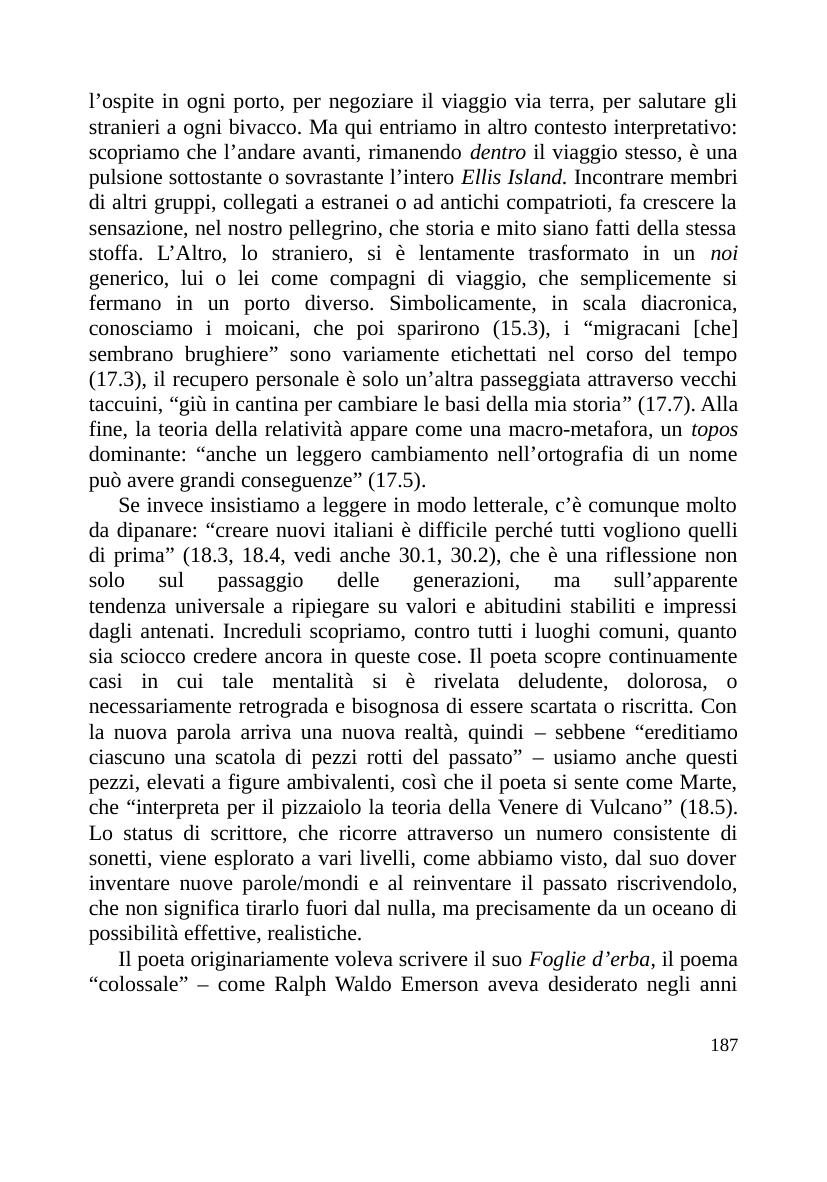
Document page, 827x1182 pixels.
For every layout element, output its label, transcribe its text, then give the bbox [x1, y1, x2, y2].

text Se invece insistiamo a leggere in modo letterale, c’è comunque molto da dipanare: “creare nuovi italiani è difficile perché tutti vogliono quelli di prima” (18.3, 18.4, vedi anche 30.1, 30.2), che è una riflessione non solo sul passaggio delle generazioni, ma sull’apparente tendenza universale a ripiegare su valori e abitudini stabiliti e impressi dagli antenati. Increduli scopriamo, contro tutti i luoghi comuni, quanto sia sciocco credere ancora in queste cose. Il poeta scopre continuamente casi in cui tale mentalità si è rivelata deludente, dolorosa, o necessariamente retrograda e bisognosa di essere scartata o riscritta. Con la nuova parola arriva una nuova realtà, quindi – sebbene “ereditiamo ciascuno una scatola di pezzi rotti del passato” – usiamo anche questi pezzi, elevati a figure ambivalenti, così che il poeta si sente come Marte, che “interpreta per il pizzaiolo la teoria della Venere di Vulcano” (18.5). Lo status di scrittore, che ricorre attraverso un numero consistente di sonetti, viene esplorato a vari livelli, come abbiamo visto, dal suo dover inventare nuove parole/mondi e al reinventare il passato riscrivendolo, che non significa tirarlo fuori dal nulla, ma precisamente da un oceano di possibilità effettive, realistiche. [88, 492, 738, 946]
text Il poeta originariamente voleva scrivere il suo Foglie d’erba, il poema “colossale” – come Ralph Waldo Emerson aveva desiderato negli anni [88, 946, 738, 996]
text l’ospite in ogni porto, per negoziare il viaggio via terra, per salutare gli stranieri a ogni bivacco. Ma qui entriamo in altro contesto interpretativo: scopriamo che l’andare avanti, rimanendo dentro il viaggio stesso, è una pulsione sottostante o sovrastante l’intero Ellis Island. Incontrare membri di altri gruppi, collegati a estranei o ad antichi compatrioti, fa crescere la sensazione, nel nostro pellegrino, che storia e mito siano fatti della stessa stoffa. L’Altro, lo straniero, si è lentamente trasformato in un noi generico, lui o lei come compagni di viaggio, che semplicemente si fermano in un porto diverso. Simbolicamente, in scala diacronica, conosciamo i moicani, che poi sparirono (15.3), i “migracani [che] sembrano brughiere” sono variamente etichettati nel corso del tempo (17.3), il recupero personale è solo un’altra passeggiata attraverso vecchi taccuini, “giù in cantina per cambiare le basi della mia storia” (17.7). Alla fine, la teoria della relatività appare come una macro-metafora, un topos dominante: “anche un leggero cambiamento nell’ortografia di un nome può avere grandi conseguenze” (17.5). [88, 88, 738, 492]
